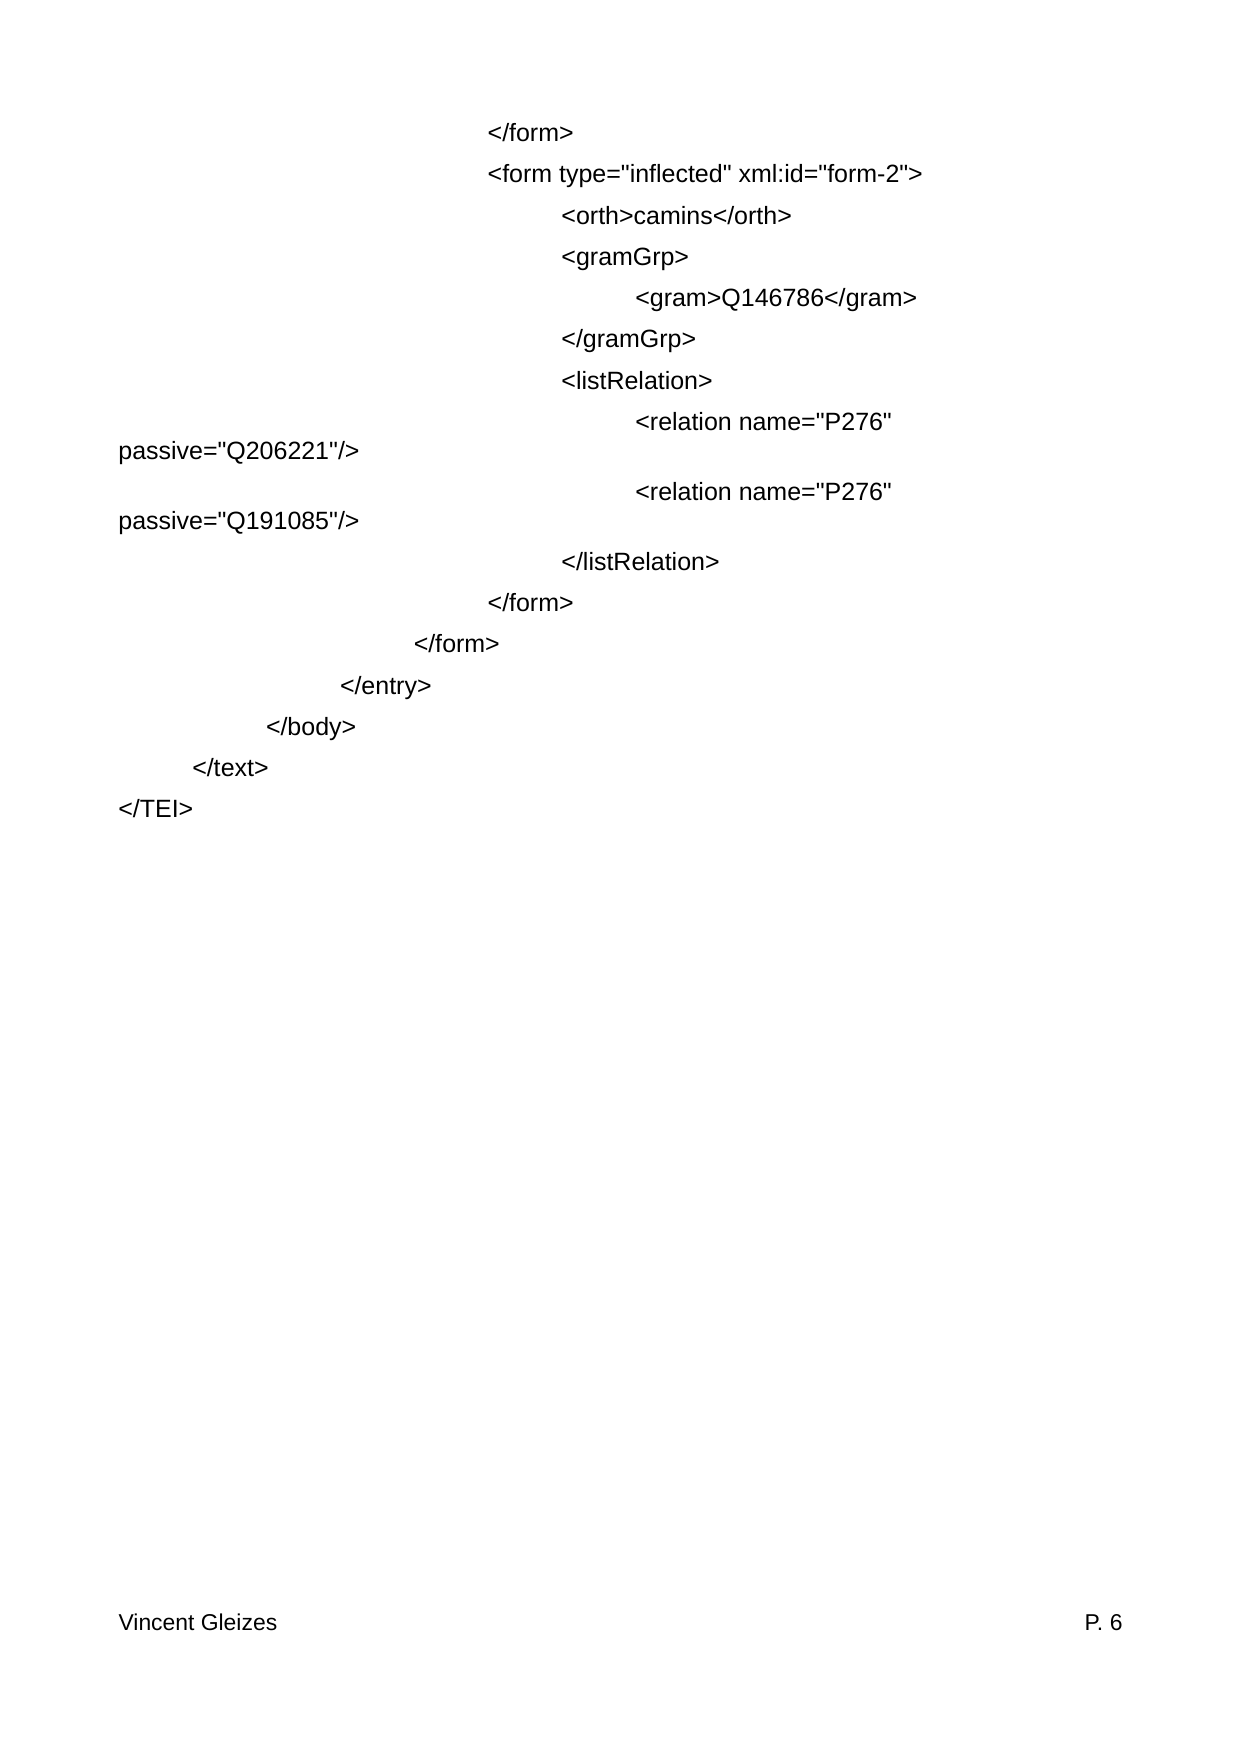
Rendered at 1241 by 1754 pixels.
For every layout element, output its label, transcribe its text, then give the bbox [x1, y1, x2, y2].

text </text> [118, 753, 1122, 782]
text <relation name="P276" passive="Q191085"/> [118, 477, 1122, 534]
text </listRelation> [118, 547, 1122, 576]
text <form type="inflected" xml:id="form-2"> [118, 159, 1122, 188]
text <listRelation> [118, 366, 1122, 394]
text </form> [118, 118, 1122, 147]
text <orth>camins</orth> [118, 201, 1122, 229]
text <gramGrp> [118, 242, 1122, 271]
text </form> [118, 588, 1122, 617]
text </body> [118, 712, 1122, 741]
text </TEI> [118, 794, 1122, 823]
text </form> [118, 629, 1122, 658]
text </entry> [118, 671, 1122, 699]
text <relation name="P276" passive="Q206221"/> [118, 407, 1122, 464]
text </gramGrp> [118, 324, 1122, 353]
text <gram>Q146786</gram> [118, 283, 1122, 312]
